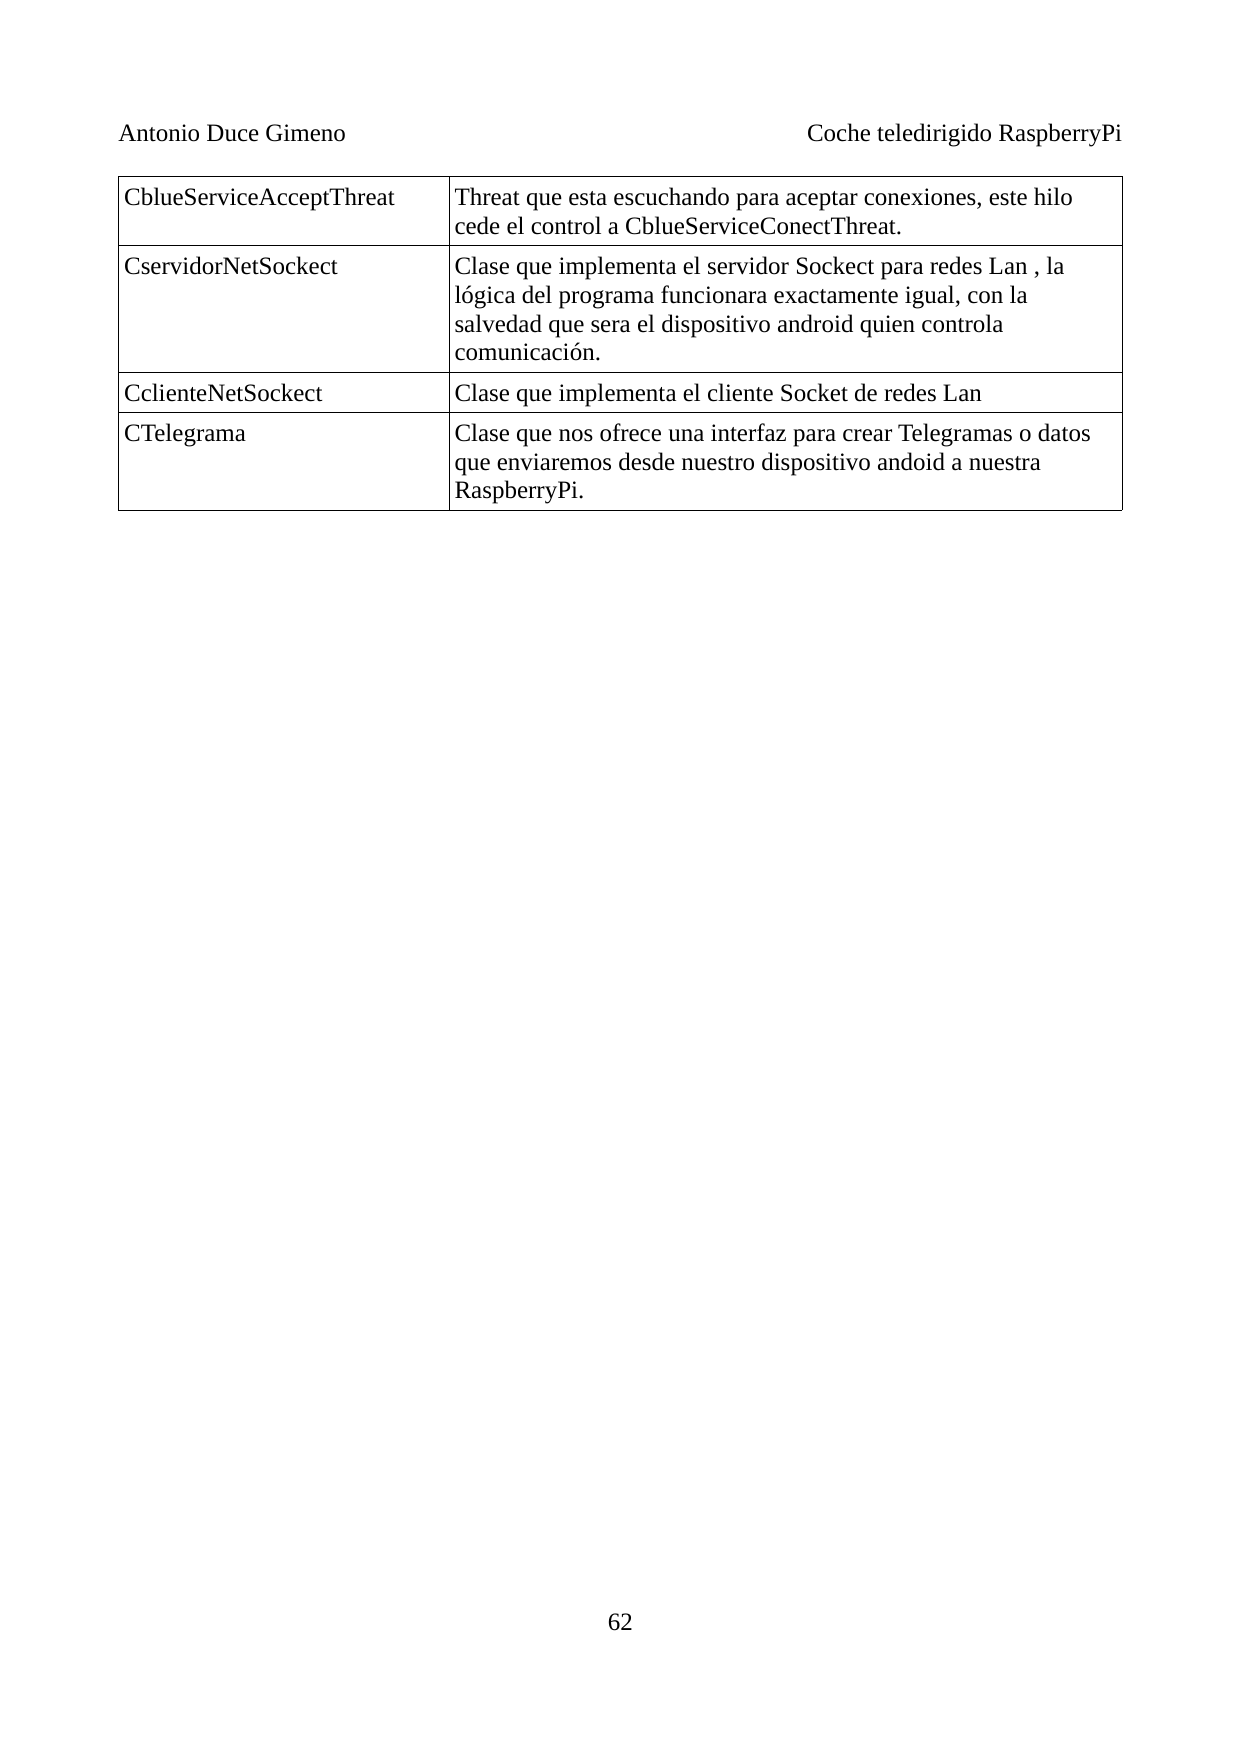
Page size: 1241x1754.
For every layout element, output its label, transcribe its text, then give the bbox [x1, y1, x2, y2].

table_cell CblueServiceAcceptThreat [119, 177, 449, 245]
table_cell CservidorNetSockect [119, 246, 449, 372]
table_cell CTelegrama [119, 413, 449, 510]
table_cell CclienteNetSockect [119, 373, 449, 412]
table_cell Clase que nos ofrece una interfaz para crear Telegramas o datos que enviaremos desde nuestro dispositivo andoid a nuestra RaspberryPi. [450, 413, 1122, 510]
table_cell Clase que implementa el cliente Socket de redes Lan [450, 373, 1122, 412]
table_cell Threat que esta escuchando para aceptar conexiones, este hilo cede el control a CblueServiceConectThreat. [450, 177, 1122, 245]
table_cell Clase que implementa el servidor Sockect para redes Lan , la lógica del programa funcionara exactamente igual, con la salvedad que sera el dispositivo android quien controla comunicación. [450, 246, 1122, 372]
